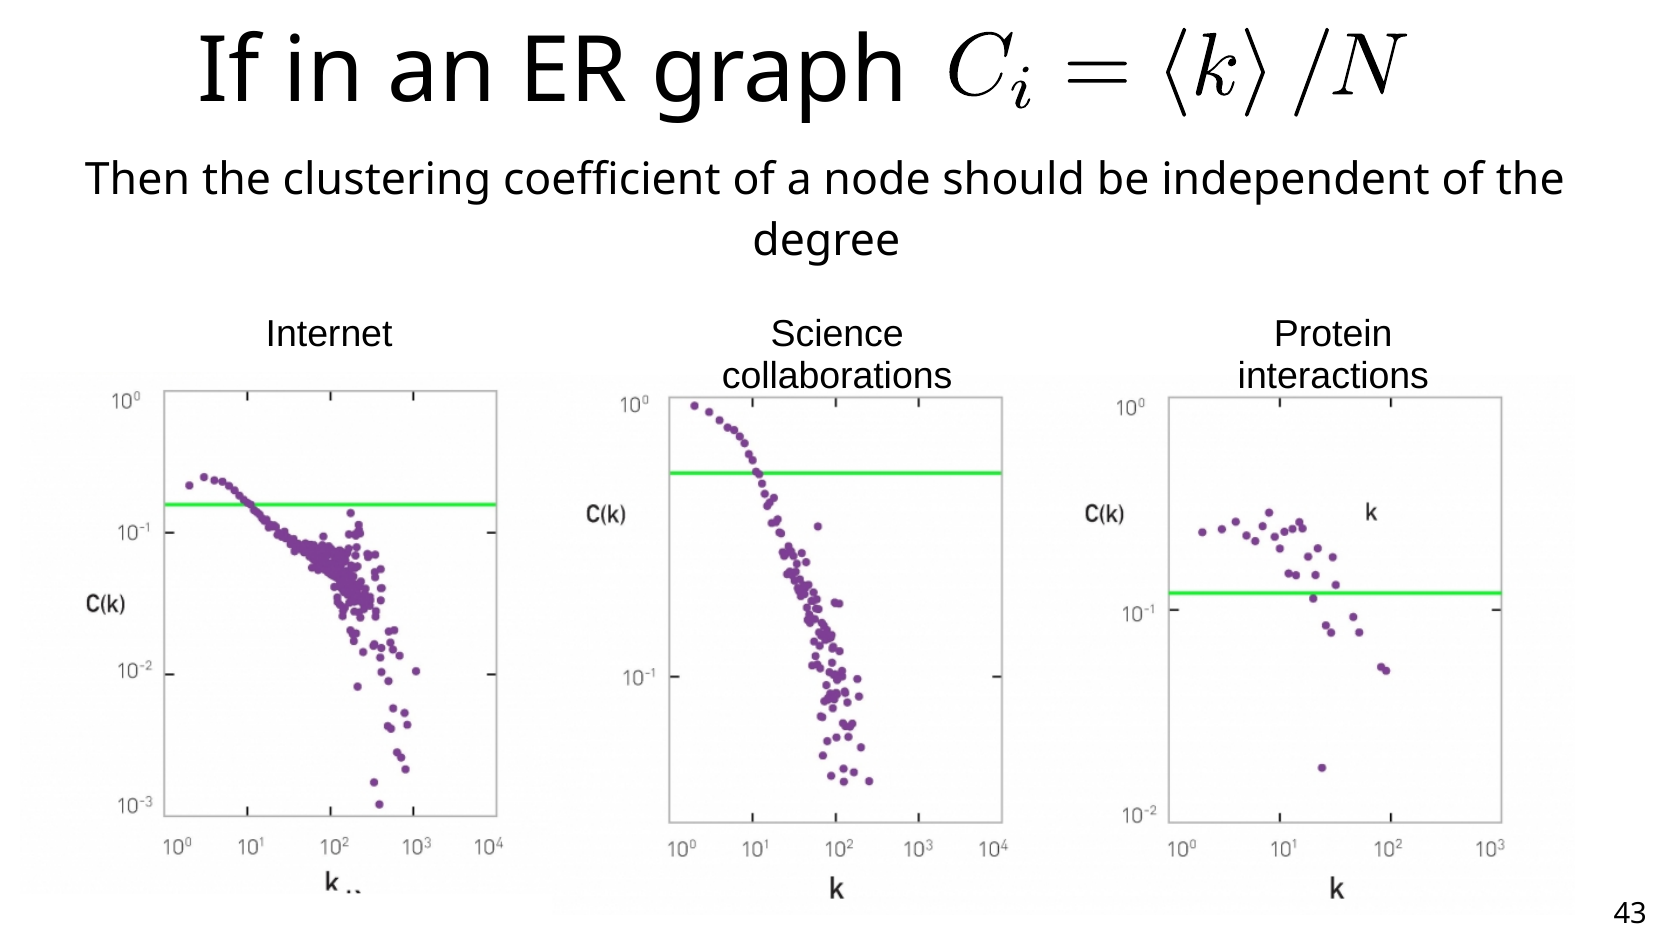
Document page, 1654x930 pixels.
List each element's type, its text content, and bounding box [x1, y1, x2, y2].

picture [20, 372, 1576, 915]
list Then the clustering coefficient of a node should be independent of the degree [82, 146, 1571, 269]
text_box Internet [165, 304, 494, 360]
text_box Science collaborations [672, 304, 1002, 391]
title If in an ER graph [82, 6, 1571, 125]
text_box Protein interactions [1169, 304, 1498, 391]
text_box [945, 27, 1411, 117]
